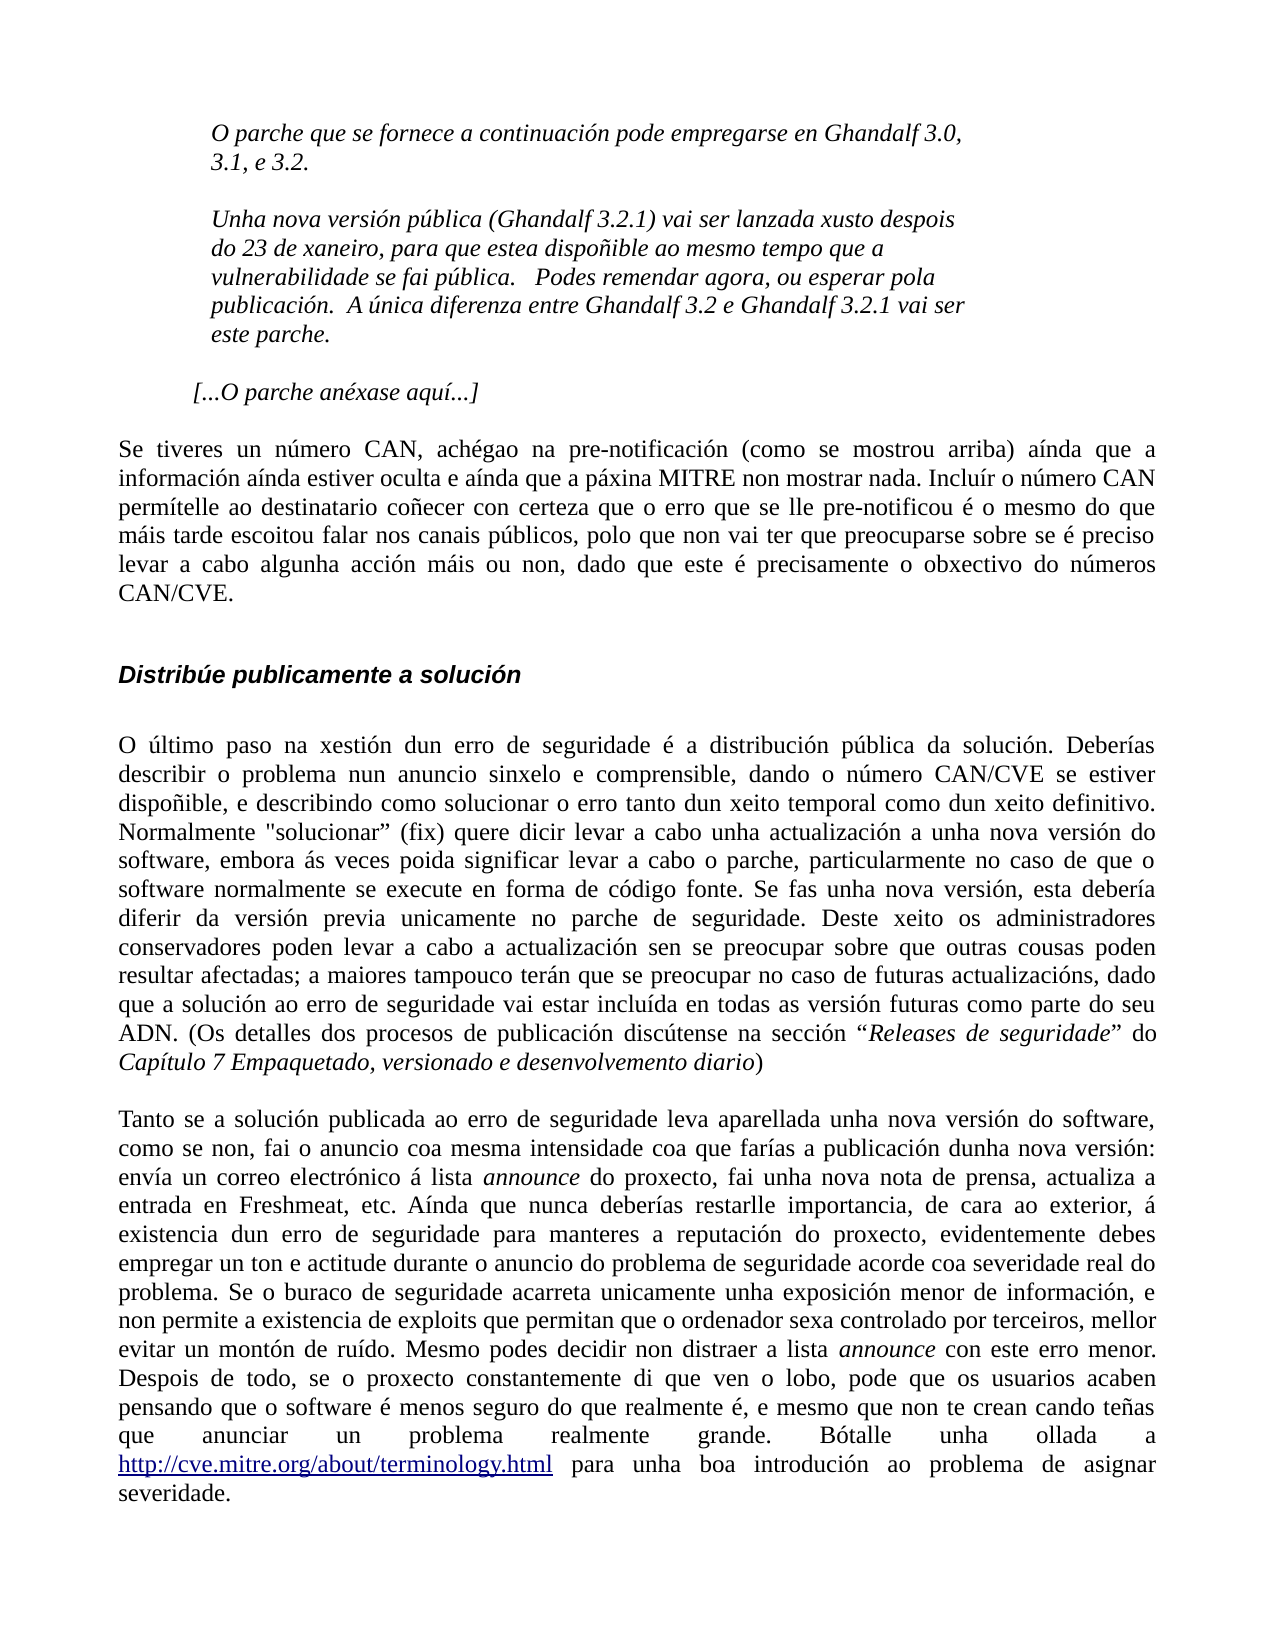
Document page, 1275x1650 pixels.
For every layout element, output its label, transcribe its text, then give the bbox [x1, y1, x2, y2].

text Se tiveres un número CAN, achégao na pre-notificación (como se mostrou arriba) aínda que a información aínda estiver oculta e aínda que a páxina MITRE non mostrar nada. Incluír o número CAN permítelle ao destinatario coñecer con certeza que o erro que se lle pre-notificou é o mesmo do que máis tarde escoitou falar nos canais públicos, polo que non vai ter que preocuparse sobre se é preciso levar a cabo algunha acción máis ou non, dado que este é precisamente o obxectivo do números CAN/CVE. [118, 434, 1157, 607]
subtitle Distribúe publicamente a solución [118, 661, 1157, 689]
text O parche que se fornece a continuación pode empregarse en Ghandalf 3.0, [192, 118, 1157, 147]
text O último paso na xestión dun erro de seguridade é a distribución pública da solución. Deberías describir o problema nun anuncio sinxelo e comprensible, dando o número CAN/CVE se estiver dispoñible, e describindo como solucionar o erro tanto dun xeito temporal como dun xeito definitivo. Normalmente "solucionar” (fix) quere dicir levar a cabo unha actualización a unha nova versión do software, embora ás veces poida significar levar a cabo o parche, particularmente no caso de que o software normalmente se execute en forma de código fonte. Se fas unha nova versión, esta debería diferir da versión previa unicamente no parche de seguridade. Deste xeito os administradores conservadores poden levar a cabo a actualización sen se preocupar sobre que outras cousas poden resultar afectadas; a maiores tampouco terán que se preocupar no caso de futuras actualizacións, dado que a solución ao erro de seguridade vai estar incluída en todas as versión futuras como parte do seu ADN. (Os detalles dos procesos de publicación discútense na sección “Releases de seguridade” do Capítulo 7 Empaquetado, versionado e desenvolvemento diario) [118, 730, 1157, 1075]
text do 23 de xaneiro, para que estea dispoñible ao mesmo tempo que a [192, 233, 1157, 262]
text Tanto se a solución publicada ao erro de seguridade leva aparellada unha nova versión do software, como se non, fai o anuncio coa mesma intensidade coa que farías a publicación dunha nova versión: envía un correo electrónico á lista announce do proxecto, fai unha nova nota de prensa, actualiza a entrada en Freshmeat, etc. Aínda que nunca deberías restarlle importancia, de cara ao exterior, á existencia dun erro de seguridade para manteres a reputación do proxecto, evidentemente debes empregar un ton e actitude durante o anuncio do problema de seguridade acorde coa severidade real do problema. Se o buraco de seguridade acarreta unicamente unha exposición menor de información, e non permite a existencia de exploits que permitan que o ordenador sexa controlado por terceiros, mellor evitar un montón de ruído. Mesmo podes decidir non distraer a lista announce con este erro menor. Despois de todo, se o proxecto constantemente di que ven o lobo, pode que os usuarios acaben pensando que o software é menos seguro do que realmente é, e mesmo que non te crean cando teñas que anunciar un problema realmente grande. Bótalle unha ollada a http://cve.mitre.org/about/terminology.html para unha boa introdución ao problema de asignar severidade. [118, 1104, 1157, 1507]
text Unha nova versión pública (Ghandalf 3.2.1) vai ser lanzada xusto despois [192, 204, 1157, 233]
text vulnerabilidade se fai pública. Podes remendar agora, ou esperar pola [192, 262, 1157, 291]
text [...O parche anéxase aquí...] [192, 377, 1157, 406]
text 3.1, e 3.2. [192, 147, 1157, 176]
text publicación. A única diferenza entre Ghandalf 3.2 e Ghandalf 3.2.1 vai ser [192, 291, 1157, 319]
text este parche. [192, 319, 1157, 348]
